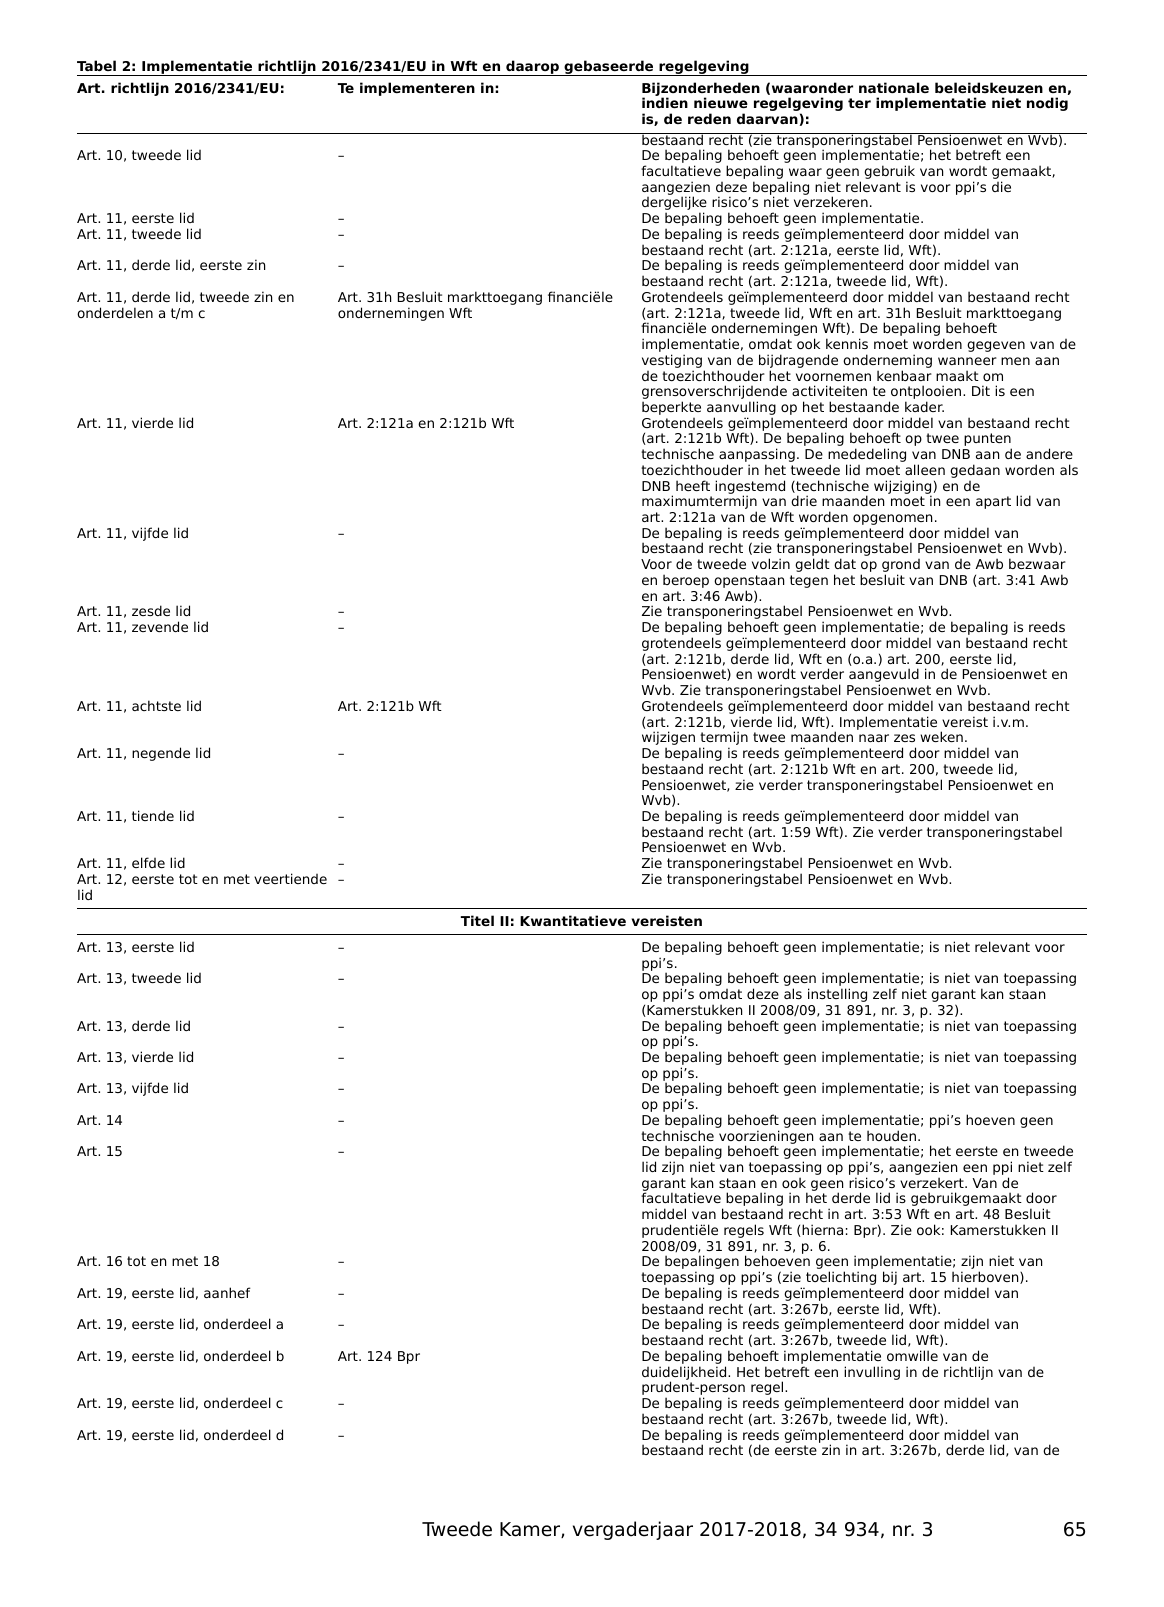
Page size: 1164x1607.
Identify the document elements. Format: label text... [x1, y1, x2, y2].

table_cell Art. 124 Bpr [332, 1349, 635, 1396]
table_cell [77, 134, 332, 148]
table_cell Art. 13, tweede lid [77, 971, 332, 1018]
table_cell Bijzonderheden (waaronder nationale beleidskeuzen en, indien nieuwe regelgeving ter implementatie niet nodig is, de reden daarvan): [635, 76, 1087, 132]
table_cell Art. 11, zesde lid [77, 604, 332, 620]
table_cell Art. 2:121a en 2:121b Wft [332, 416, 635, 526]
table_cell – [332, 1254, 635, 1286]
table_cell De bepaling behoeft geen implementatie; het betreft een facultatieve bepaling waar geen gebruik van wordt gemaakt, aangezien deze bepaling niet relevant is voor ppi’s die dergelijke risico’s niet verzekeren. [635, 148, 1087, 211]
table_cell De bepaling behoeft geen implementatie; ppi’s hoeven geen technische voorzieningen aan te houden. [635, 1113, 1087, 1144]
table_cell De bepaling behoeft geen implementatie; is niet relevant voor ppi’s. [635, 935, 1087, 971]
table_cell Te implementeren in: [332, 76, 635, 132]
table_cell Grotendeels geïmplementeerd door middel van bestaand recht (art. 2:121b Wft). De bepaling behoeft op twee punten technische aanpassing. De mededeling van DNB aan de andere toezichthouder in het tweede lid moet alleen gedaan worden als DNB heeft ingestemd (technische wijziging) en de maximumtermijn van drie maanden moet in een apart lid van art. 2:121a van de Wft worden opgenomen. [635, 416, 1087, 526]
table_cell Titel II: Kwantitatieve vereisten [77, 909, 1087, 934]
table_cell Art. 10, tweede lid [77, 148, 332, 211]
table_cell Zie transponeringstabel Pensioenwet en Wvb. [635, 856, 1087, 872]
table_cell – [332, 604, 635, 620]
table_cell Art. 11, elfde lid [77, 856, 332, 872]
table_cell – [332, 1018, 635, 1050]
table_cell Art. 19, eerste lid, aanhef [77, 1286, 332, 1317]
table_cell Art. 19, eerste lid, onderdeel d [77, 1427, 332, 1459]
table_cell – [332, 856, 635, 872]
table_cell – [332, 971, 635, 1018]
table_cell Art. 11, vijfde lid [77, 526, 332, 604]
table_cell De bepaling is reeds geïmplementeerd door middel van bestaand recht (art. 2:121a, eerste lid, Wft). [635, 227, 1087, 258]
table_cell Art. 14 [77, 1113, 332, 1144]
table_cell De bepaling behoeft geen implementatie; is niet van toepassing op ppi’s omdat deze als instelling zelf niet garant kan staan (Kamerstukken II 2008/09, 31 891, nr. 3, p. 32). [635, 971, 1087, 1018]
table_cell – [332, 1427, 635, 1459]
table_cell De bepaling is reeds geïmplementeerd door middel van bestaand recht (zie transponeringstabel Pensioenwet en Wvb). Voor de tweede volzin geldt dat op grond van de Awb bezwaar en beroep openstaan tegen het besluit van DNB (art. 3:41 Awb en art. 3:46 Awb). [635, 526, 1087, 604]
table_cell Art. 16 tot en met 18 [77, 1254, 332, 1286]
table_cell Art. 11, tiende lid [77, 809, 332, 856]
table_cell Art. 11, eerste lid [77, 211, 332, 227]
table_cell Art. 19, eerste lid, onderdeel c [77, 1396, 332, 1427]
table_cell Art. 13, vijfde lid [77, 1081, 332, 1113]
table_cell De bepaling is reeds geïmplementeerd door middel van bestaand recht (de eerste zin in art. 3:267b, derde lid, van de [635, 1427, 1087, 1459]
table_cell De bepaling behoeft geen implementatie; de bepaling is reeds grotendeels geïmplementeerd door middel van bestaand recht (art. 2:121b, derde lid, Wft en (o.a.) art. 200, eerste lid, Pensioenwet) en wordt verder aangevuld in de Pensioenwet en Wvb. Zie transponeringstabel Pensioenwet en Wvb. [635, 620, 1087, 699]
table_cell De bepaling behoeft implementatie omwille van de duidelijkheid. Het betreft een invulling in de richtlijn van de prudent-person regel. [635, 1349, 1087, 1396]
table_cell De bepaling is reeds geïmplementeerd door middel van bestaand recht (art. 2:121a, tweede lid, Wft). [635, 258, 1087, 290]
table_cell Art. richtlijn 2016/2341/EU: [77, 76, 332, 132]
table_cell Zie transponeringstabel Pensioenwet en Wvb. [635, 604, 1087, 620]
table_cell – [332, 1286, 635, 1317]
table_cell Art. 13, derde lid [77, 1018, 332, 1050]
table_cell Art. 11, achtste lid [77, 699, 332, 746]
table_cell De bepaling is reeds geïmplementeerd door middel van bestaand recht (art. 1:59 Wft). Zie verder transponeringstabel Pensioenwet en Wvb. [635, 809, 1087, 856]
table_cell [332, 134, 635, 148]
table_cell De bepaling is reeds geïmplementeerd door middel van bestaand recht (art. 3:267b, eerste lid, Wft). [635, 1286, 1087, 1317]
table_cell Art. 13, vierde lid [77, 1050, 332, 1081]
table_cell – [332, 258, 635, 290]
table_cell Art. 11, negende lid [77, 746, 332, 809]
table_cell – [332, 1113, 635, 1144]
table_cell – [332, 1317, 635, 1349]
table_cell Grotendeels geïmplementeerd door middel van bestaand recht (art. 2:121a, tweede lid, Wft en art. 31h Besluit markttoegang financiële ondernemingen Wft). De bepaling behoeft implementatie, omdat ook kennis moet worden gegeven van de vestiging van de bijdragende onderneming wanneer men aan de toezichthouder het voornemen kenbaar maakt om grensoverschrijdende activiteiten te ontplooien. Dit is een beperkte aanvulling op het bestaande kader. [635, 290, 1087, 416]
table_cell De bepalingen behoeven geen implementatie; zijn niet van toepassing op ppi’s (zie toelichting bij art. 15 hierboven). [635, 1254, 1087, 1286]
table_cell De bepaling behoeft geen implementatie; is niet van toepassing op ppi’s. [635, 1050, 1087, 1081]
table_cell Grotendeels geïmplementeerd door middel van bestaand recht (art. 2:121b, vierde lid, Wft). Implementatie vereist i.v.m. wijzigen termijn twee maanden naar zes weken. [635, 699, 1087, 746]
table_cell – [332, 935, 635, 971]
table_cell Art. 11, vierde lid [77, 416, 332, 526]
table_cell Art. 15 [77, 1144, 332, 1254]
table_cell – [332, 620, 635, 699]
table_cell – [332, 872, 635, 908]
table_cell De bepaling is reeds geïmplementeerd door middel van bestaand recht (art. 3:267b, tweede lid, Wft). [635, 1396, 1087, 1427]
table_cell Art. 19, eerste lid, onderdeel a [77, 1317, 332, 1349]
table_cell Art. 13, eerste lid [77, 935, 332, 971]
table_cell – [332, 809, 635, 856]
table_cell Zie transponeringstabel Pensioenwet en Wvb. [635, 872, 1087, 908]
table_cell bestaand recht (zie transponeringstabel Pensioenwet en Wvb). [635, 134, 1087, 148]
table_cell De bepaling behoeft geen implementatie; is niet van toepassing op ppi’s. [635, 1018, 1087, 1050]
table_cell – [332, 148, 635, 211]
table_cell De bepaling behoeft geen implementatie; het eerste en tweede lid zijn niet van toepassing op ppi’s, aangezien een ppi niet zelf garant kan staan en ook geen risico’s verzekert. Van de facultatieve bepaling in het derde lid is gebruikgemaakt door middel van bestaand recht in art. 3:53 Wft en art. 48 Besluit prudentiële regels Wft (hierna: Bpr). Zie ook: Kamerstukken II 2008/09, 31 891, nr. 3, p. 6. [635, 1144, 1087, 1254]
table_cell Art. 11, tweede lid [77, 227, 332, 258]
table_cell – [332, 1144, 635, 1254]
table_cell De bepaling behoeft geen implementatie; is niet van toepassing op ppi’s. [635, 1081, 1087, 1113]
table_cell – [332, 211, 635, 227]
table_cell – [332, 1396, 635, 1427]
table_cell Art. 2:121b Wft [332, 699, 635, 746]
table_cell – [332, 1050, 635, 1081]
table_cell Art. 11, derde lid, eerste zin [77, 258, 332, 290]
table_cell Art. 11, zevende lid [77, 620, 332, 699]
table_cell Art. 12, eerste tot en met veertiende lid [77, 872, 332, 908]
table_cell De bepaling behoeft geen implementatie. [635, 211, 1087, 227]
table_cell De bepaling is reeds geïmplementeerd door middel van bestaand recht (art. 3:267b, tweede lid, Wft). [635, 1317, 1087, 1349]
table_header Tabel 2: Implementatie richtlijn 2016/2341/EU in Wft en daarop gebaseerde regelgeving [77, 59, 1087, 75]
table_cell – [332, 227, 635, 258]
table_cell – [332, 526, 635, 604]
table_cell – [332, 1081, 635, 1113]
table_cell Art. 11, derde lid, tweede zin en onderdelen a t/m c [77, 290, 332, 416]
table_cell Art. 31h Besluit markttoegang financiële ondernemingen Wft [332, 290, 635, 416]
table_cell – [332, 746, 635, 809]
table_cell Art. 19, eerste lid, onderdeel b [77, 1349, 332, 1396]
table_cell De bepaling is reeds geïmplementeerd door middel van bestaand recht (art. 2:121b Wft en art. 200, tweede lid, Pensioenwet, zie verder transponeringstabel Pensioenwet en Wvb). [635, 746, 1087, 809]
